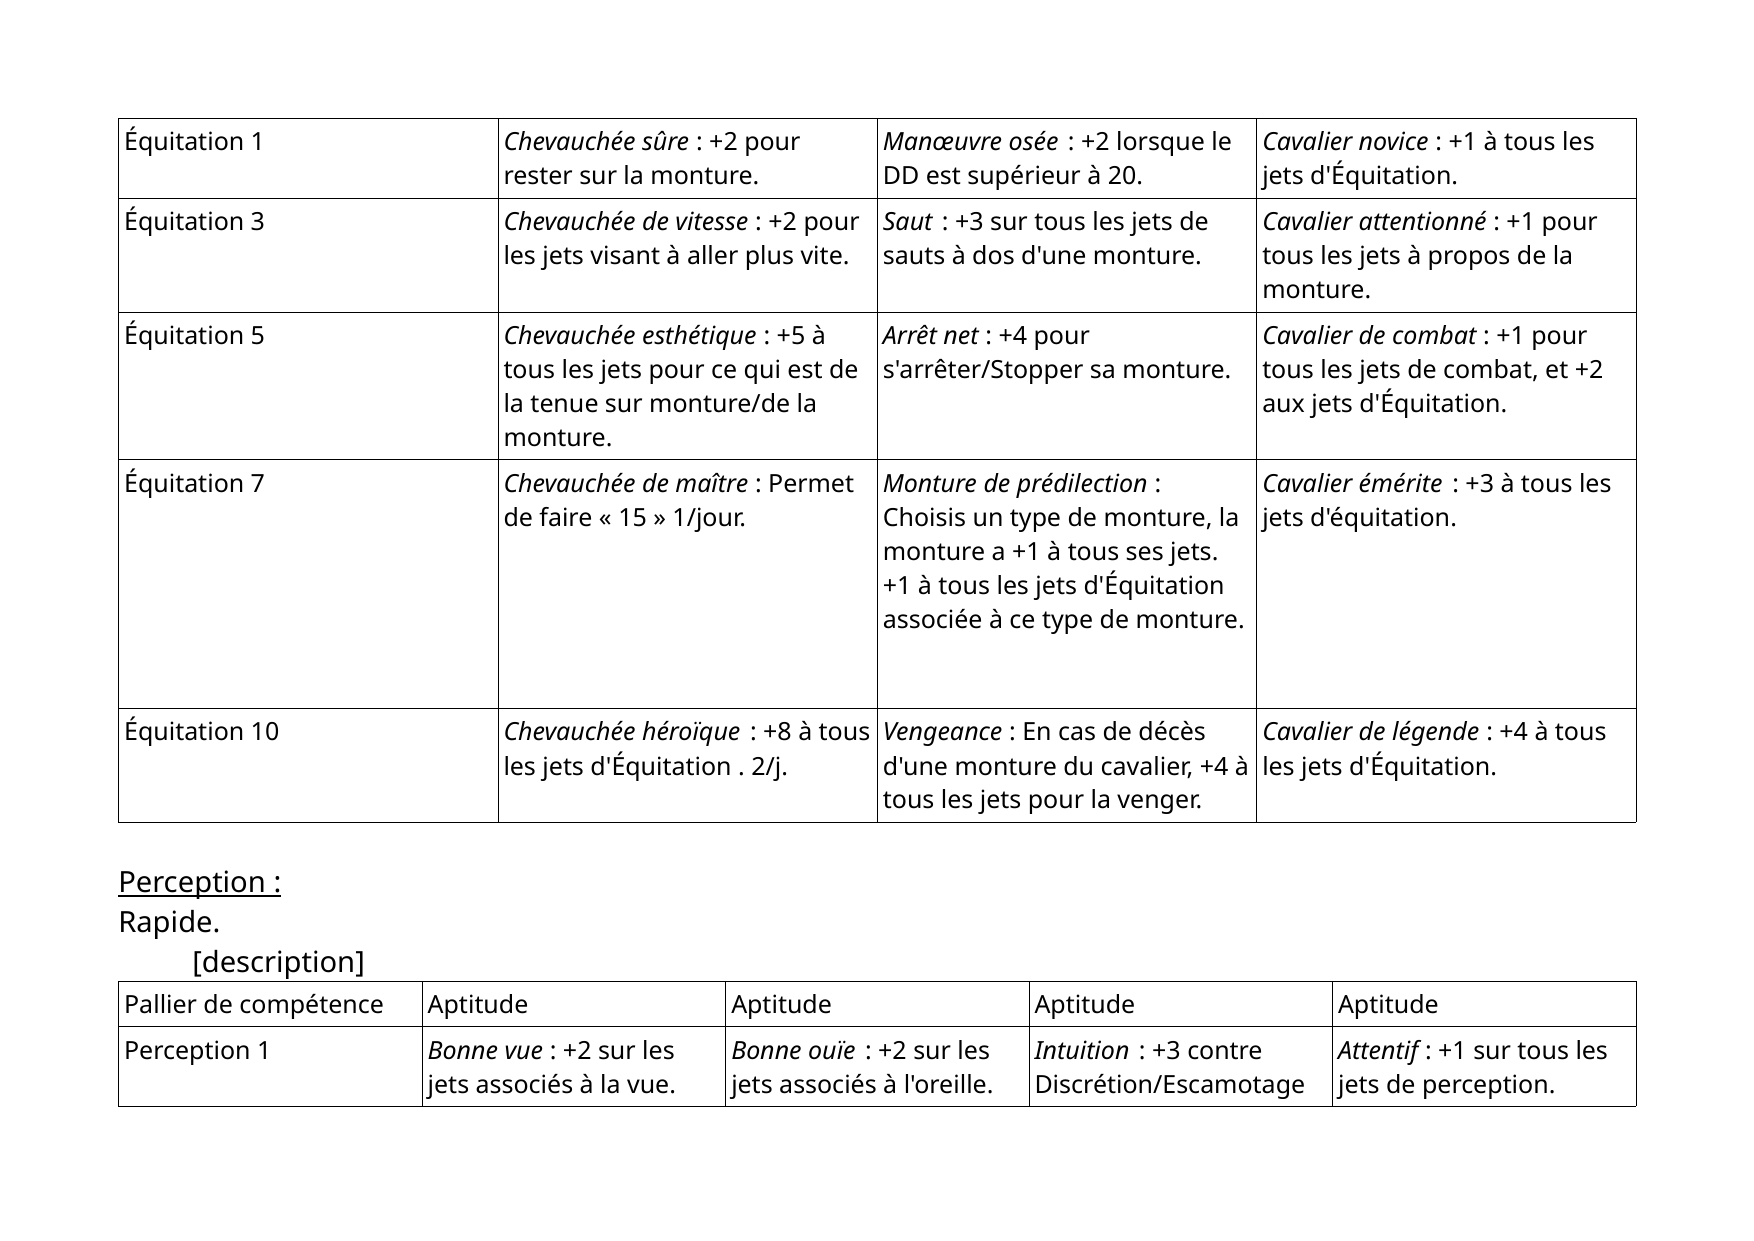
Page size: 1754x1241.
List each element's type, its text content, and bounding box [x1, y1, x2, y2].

table_cell Équitation 5 [119, 313, 498, 459]
text Rapide. [118, 901, 1636, 941]
table_cell Cavalier novice : +1 à tous les jets d'Équitation. [1257, 119, 1636, 198]
table_cell Monture de prédilection : Choisis un type de monture, la monture a +1 à tous ses jets. +1 à tous les jets d'Équitation associée à ce type de monture. [878, 460, 1256, 708]
table_cell Vengeance : En cas de décès d'une monture du cavalier, +4 à tous les jets pour la venger. [878, 709, 1256, 822]
table_cell Cavalier de légende : +4 à tous les jets d'Équitation. [1257, 709, 1636, 822]
table_cell Perception 1 [119, 1027, 422, 1106]
table_cell Équitation 3 [119, 199, 498, 312]
table_cell Chevauchée de maître : Permet de faire « 15 » 1/jour. [499, 460, 877, 708]
table_header Aptitude [1333, 982, 1636, 1026]
table_cell Bonne vue : +2 sur les jets associés à la vue. [423, 1027, 725, 1106]
subtitle Perception : [118, 862, 1636, 901]
table_cell Équitation 1 [119, 119, 498, 198]
text [description] [118, 941, 1636, 981]
table_cell Attentif : +1 sur tous les jets de perception. [1333, 1027, 1636, 1106]
table_header Aptitude [726, 982, 1029, 1026]
table_cell Chevauchée de vitesse : +2 pour les jets visant à aller plus vite. [499, 199, 877, 312]
table_cell Cavalier de combat : +1 pour tous les jets de combat, et +2 aux jets d'Équitation. [1257, 313, 1636, 459]
table_header Aptitude [423, 982, 725, 1026]
table_header Aptitude [1030, 982, 1332, 1026]
table_cell Cavalier émérite : +3 à tous les jets d'équitation. [1257, 460, 1636, 708]
table_cell Bonne ouïe : +2 sur les jets associés à l'oreille. [726, 1027, 1029, 1106]
table_cell Arrêt net : +4 pour s'arrêter/Stopper sa monture. [878, 313, 1256, 459]
table_cell Chevauchée esthétique : +5 à tous les jets pour ce qui est de la tenue sur monture/de la monture. [499, 313, 877, 459]
table_cell Saut : +3 sur tous les jets de sauts à dos d'une monture. [878, 199, 1256, 312]
table_cell Équitation 7 [119, 460, 498, 708]
table_cell Intuition : +3 contre Discrétion/Escamotage [1030, 1027, 1332, 1106]
table_cell Cavalier attentionné : +1 pour tous les jets à propos de la monture. [1257, 199, 1636, 312]
table_cell Équitation 10 [119, 709, 498, 822]
table_cell Chevauchée sûre : +2 pour rester sur la monture. [499, 119, 877, 198]
table_header Pallier de compétence [119, 982, 422, 1026]
table_cell Manœuvre osée : +2 lorsque le DD est supérieur à 20. [878, 119, 1256, 198]
table_cell Chevauchée héroïque : +8 à tous les jets d'Équitation . 2/j. [499, 709, 877, 822]
